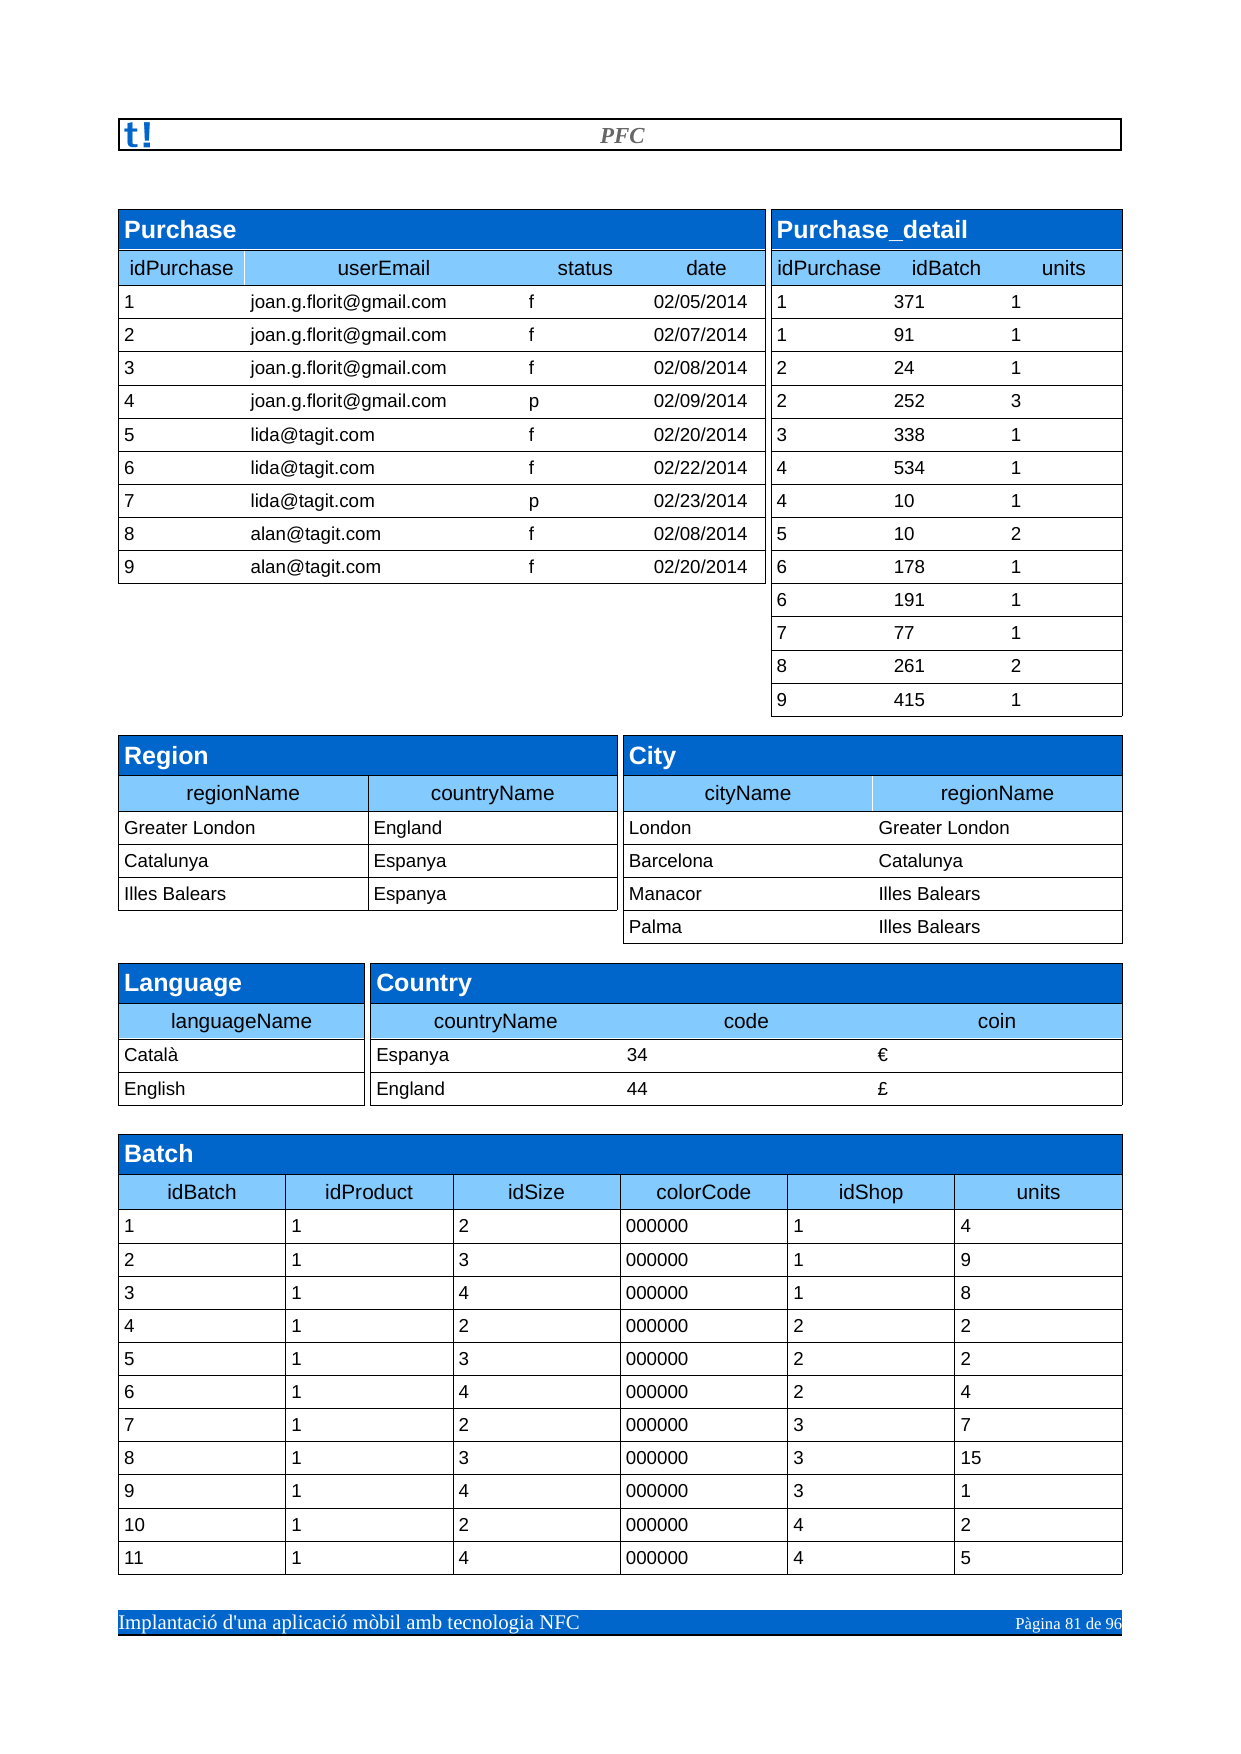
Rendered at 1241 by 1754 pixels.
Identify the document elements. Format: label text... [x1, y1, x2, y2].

table_cell Catalunya [119, 845, 368, 877]
table_cell idProduct [286, 1175, 453, 1209]
table_cell 1 [286, 1244, 453, 1276]
table_cell 4 [788, 1509, 954, 1541]
table_cell colorCode [621, 1175, 787, 1209]
table_cell 91 [888, 319, 1005, 351]
table_cell idPurchase [119, 251, 244, 285]
table_cell lida@tagit.com [245, 419, 523, 451]
table_cell 6 [772, 551, 888, 583]
table_cell 1 [788, 1277, 954, 1309]
table_cell 9 [772, 684, 888, 716]
table_cell 1 [286, 1210, 453, 1242]
table_cell London [624, 812, 872, 844]
table_cell 8 [772, 651, 888, 683]
table_cell Illes Balears [119, 878, 368, 910]
table_cell 3 [454, 1244, 620, 1276]
table_cell 2 [454, 1210, 620, 1242]
table_cell 8 [955, 1277, 1122, 1309]
table_cell joan.g.florit@gmail.com [245, 352, 523, 384]
table_cell 20/02/2014 [648, 419, 765, 451]
table_cell Catalunya [873, 845, 1122, 877]
table_cell 1 [119, 286, 244, 318]
table_cell 1 [1005, 419, 1122, 451]
table_cell 000000 [621, 1542, 787, 1574]
table_cell regionName [873, 776, 1122, 811]
table_cell 1 [286, 1409, 453, 1441]
table_header Batch [119, 1135, 1122, 1174]
table_cell 1 [788, 1210, 954, 1242]
table_cell 24 [888, 352, 1005, 384]
picture [123, 121, 151, 148]
table_cell 3 [788, 1442, 954, 1474]
table_cell 2 [1005, 518, 1122, 550]
table_cell 000000 [621, 1475, 787, 1507]
table_cell 1 [286, 1542, 453, 1574]
table_cell date [648, 251, 765, 285]
table_cell 05/02/2014 [648, 286, 765, 318]
table_cell idSize [454, 1175, 620, 1209]
table_cell coin [871, 1004, 1122, 1038]
table_cell Espanya [369, 878, 617, 910]
table_cell 4 [454, 1277, 620, 1309]
table_cell 7 [955, 1409, 1122, 1441]
table_cell 3 [454, 1343, 620, 1375]
table_cell joan.g.florit@gmail.com [245, 386, 523, 418]
table_cell 000000 [621, 1376, 787, 1408]
table_cell 2 [788, 1376, 954, 1408]
table_cell 2 [772, 352, 888, 384]
table_cell 000000 [621, 1210, 787, 1242]
table_cell 5 [119, 1343, 285, 1375]
table_cell 4 [772, 485, 888, 517]
table_cell 000000 [621, 1409, 787, 1441]
table_cell 7 [119, 485, 244, 517]
table_cell 2 [454, 1509, 620, 1541]
table_cell 2 [119, 1244, 285, 1276]
table_cell 7 [772, 617, 888, 649]
table_cell status [523, 251, 648, 285]
table_header Purchase_detail [772, 210, 1122, 249]
table_cell € [871, 1040, 1122, 1072]
table_cell 2 [772, 386, 888, 418]
table_cell 1 [286, 1310, 453, 1342]
table_cell 415 [888, 684, 1005, 716]
table_cell alan@tagit.com [245, 518, 523, 550]
table_cell 1 [1005, 617, 1122, 649]
table_cell f [523, 452, 648, 484]
table_cell Espanya [369, 845, 617, 877]
table_cell 2 [1005, 651, 1122, 683]
table_cell 20/02/2014 [648, 551, 765, 583]
table_cell idBatch [888, 251, 1005, 285]
table_cell 534 [888, 452, 1005, 484]
table_cell Palma [624, 911, 872, 943]
table_cell 34 [621, 1040, 871, 1072]
table_cell 000000 [621, 1343, 787, 1375]
table_cell 338 [888, 419, 1005, 451]
table_cell 5 [955, 1542, 1122, 1574]
table_cell 3 [119, 352, 244, 384]
table_cell 2 [955, 1343, 1122, 1375]
table_cell f [523, 518, 648, 550]
table_cell 77 [888, 617, 1005, 649]
table_cell 4 [955, 1376, 1122, 1408]
table_cell joan.g.florit@gmail.com [245, 319, 523, 351]
table_cell 1 [286, 1442, 453, 1474]
table_cell 2 [454, 1310, 620, 1342]
table_cell 000000 [621, 1244, 787, 1276]
table_cell 15 [955, 1442, 1122, 1474]
table_cell 000000 [621, 1277, 787, 1309]
table_cell 1 [286, 1277, 453, 1309]
table_cell f [523, 286, 648, 318]
table_cell 3 [454, 1442, 620, 1474]
table_cell 1 [286, 1509, 453, 1541]
table_cell 261 [888, 651, 1005, 683]
table_cell f [523, 551, 648, 583]
table_cell 08/02/2014 [648, 518, 765, 550]
table_cell 10 [119, 1509, 285, 1541]
table_cell 1 [1005, 485, 1122, 517]
table_cell Illes Balears [873, 911, 1122, 943]
table_cell 1 [119, 1210, 285, 1242]
table_cell countryName [371, 1004, 621, 1038]
table_cell idPurchase [772, 251, 888, 285]
table_cell 1 [955, 1475, 1122, 1507]
table_cell languageName [119, 1004, 364, 1038]
table_cell 2 [788, 1310, 954, 1342]
table_cell 6 [119, 1376, 285, 1408]
table_cell 1 [1005, 352, 1122, 384]
table_cell joan.g.florit@gmail.com [245, 286, 523, 318]
table_cell idShop [788, 1175, 954, 1209]
table_cell 22/02/2014 [648, 452, 765, 484]
table_cell 4 [788, 1542, 954, 1574]
table_cell 10 [888, 518, 1005, 550]
table_cell 1 [772, 319, 888, 351]
table_cell 1 [286, 1343, 453, 1375]
table_cell 23/02/2014 [648, 485, 765, 517]
table_cell 1 [1005, 684, 1122, 716]
table_cell 1 [1005, 286, 1122, 318]
table_cell England [369, 812, 617, 844]
table_cell 000000 [621, 1509, 787, 1541]
table_cell 3 [788, 1409, 954, 1441]
table_cell p [523, 386, 648, 418]
table_cell 7 [119, 1409, 285, 1441]
table_cell 4 [119, 386, 244, 418]
table_cell 000000 [621, 1442, 787, 1474]
table_cell 191 [888, 584, 1005, 616]
table_cell regionName [119, 776, 368, 811]
table_cell 1 [286, 1475, 453, 1507]
table_cell 09/02/2014 [648, 386, 765, 418]
table_cell 2 [454, 1409, 620, 1441]
table_cell idBatch [119, 1175, 285, 1209]
table_cell units [955, 1175, 1122, 1209]
table_cell 3 [772, 419, 888, 451]
table_cell alan@tagit.com [245, 551, 523, 583]
table_cell 4 [454, 1542, 620, 1574]
table_cell 9 [955, 1244, 1122, 1276]
table_cell 4 [454, 1376, 620, 1408]
table_cell 4 [955, 1210, 1122, 1242]
table_cell 9 [119, 1475, 285, 1507]
table_cell England [371, 1073, 621, 1105]
table_cell 2 [788, 1343, 954, 1375]
table_cell 9 [119, 551, 244, 583]
table_cell 3 [1005, 386, 1122, 418]
table_cell countryName [369, 776, 617, 811]
table_cell 2 [119, 319, 244, 351]
table_header City [624, 736, 1122, 775]
table_cell f [523, 319, 648, 351]
table_cell 1 [1005, 551, 1122, 583]
table_cell 11 [119, 1542, 285, 1574]
table_header Country [371, 964, 1122, 1003]
table_cell Manacor [624, 878, 872, 910]
table_cell 6 [119, 452, 244, 484]
table_cell Greater London [873, 812, 1122, 844]
table_cell £ [871, 1073, 1122, 1105]
table_cell 1 [788, 1244, 954, 1276]
table_cell 1 [772, 286, 888, 318]
table_cell 4 [119, 1310, 285, 1342]
table_cell 3 [788, 1475, 954, 1507]
table_cell 8 [119, 1442, 285, 1474]
table_cell Illes Balears [873, 878, 1122, 910]
table_cell 2 [955, 1509, 1122, 1541]
table_cell 4 [772, 452, 888, 484]
table_header Region [119, 736, 617, 775]
table_cell cityName [624, 776, 872, 811]
table_cell units [1005, 251, 1122, 285]
table_cell 08/02/2014 [648, 352, 765, 384]
table_cell English [119, 1073, 364, 1105]
table_cell f [523, 352, 648, 384]
table_header Purchase [119, 210, 765, 249]
table_cell Català [119, 1040, 364, 1072]
table_cell lida@tagit.com [245, 452, 523, 484]
table_cell 371 [888, 286, 1005, 318]
table_header Language [119, 964, 364, 1003]
table_cell lida@tagit.com [245, 485, 523, 517]
table_cell Barcelona [624, 845, 872, 877]
table_cell Espanya [371, 1040, 621, 1072]
table_cell 1 [1005, 319, 1122, 351]
table_cell 000000 [621, 1310, 787, 1342]
table_cell 3 [119, 1277, 285, 1309]
table_cell 1 [286, 1376, 453, 1408]
table_cell 5 [119, 419, 244, 451]
table_cell 8 [119, 518, 244, 550]
table_cell 44 [621, 1073, 871, 1105]
table_cell 178 [888, 551, 1005, 583]
table_cell 1 [1005, 452, 1122, 484]
table_cell code [621, 1004, 871, 1038]
table_cell 252 [888, 386, 1005, 418]
table_cell 2 [955, 1310, 1122, 1342]
table_cell p [523, 485, 648, 517]
table_cell 4 [454, 1475, 620, 1507]
table_cell f [523, 419, 648, 451]
table_cell 6 [772, 584, 888, 616]
table_cell userEmail [245, 251, 523, 285]
table_cell 10 [888, 485, 1005, 517]
table_cell 07/02/2014 [648, 319, 765, 351]
table_cell 1 [1005, 584, 1122, 616]
table_cell Greater London [119, 812, 368, 844]
table_cell 5 [772, 518, 888, 550]
